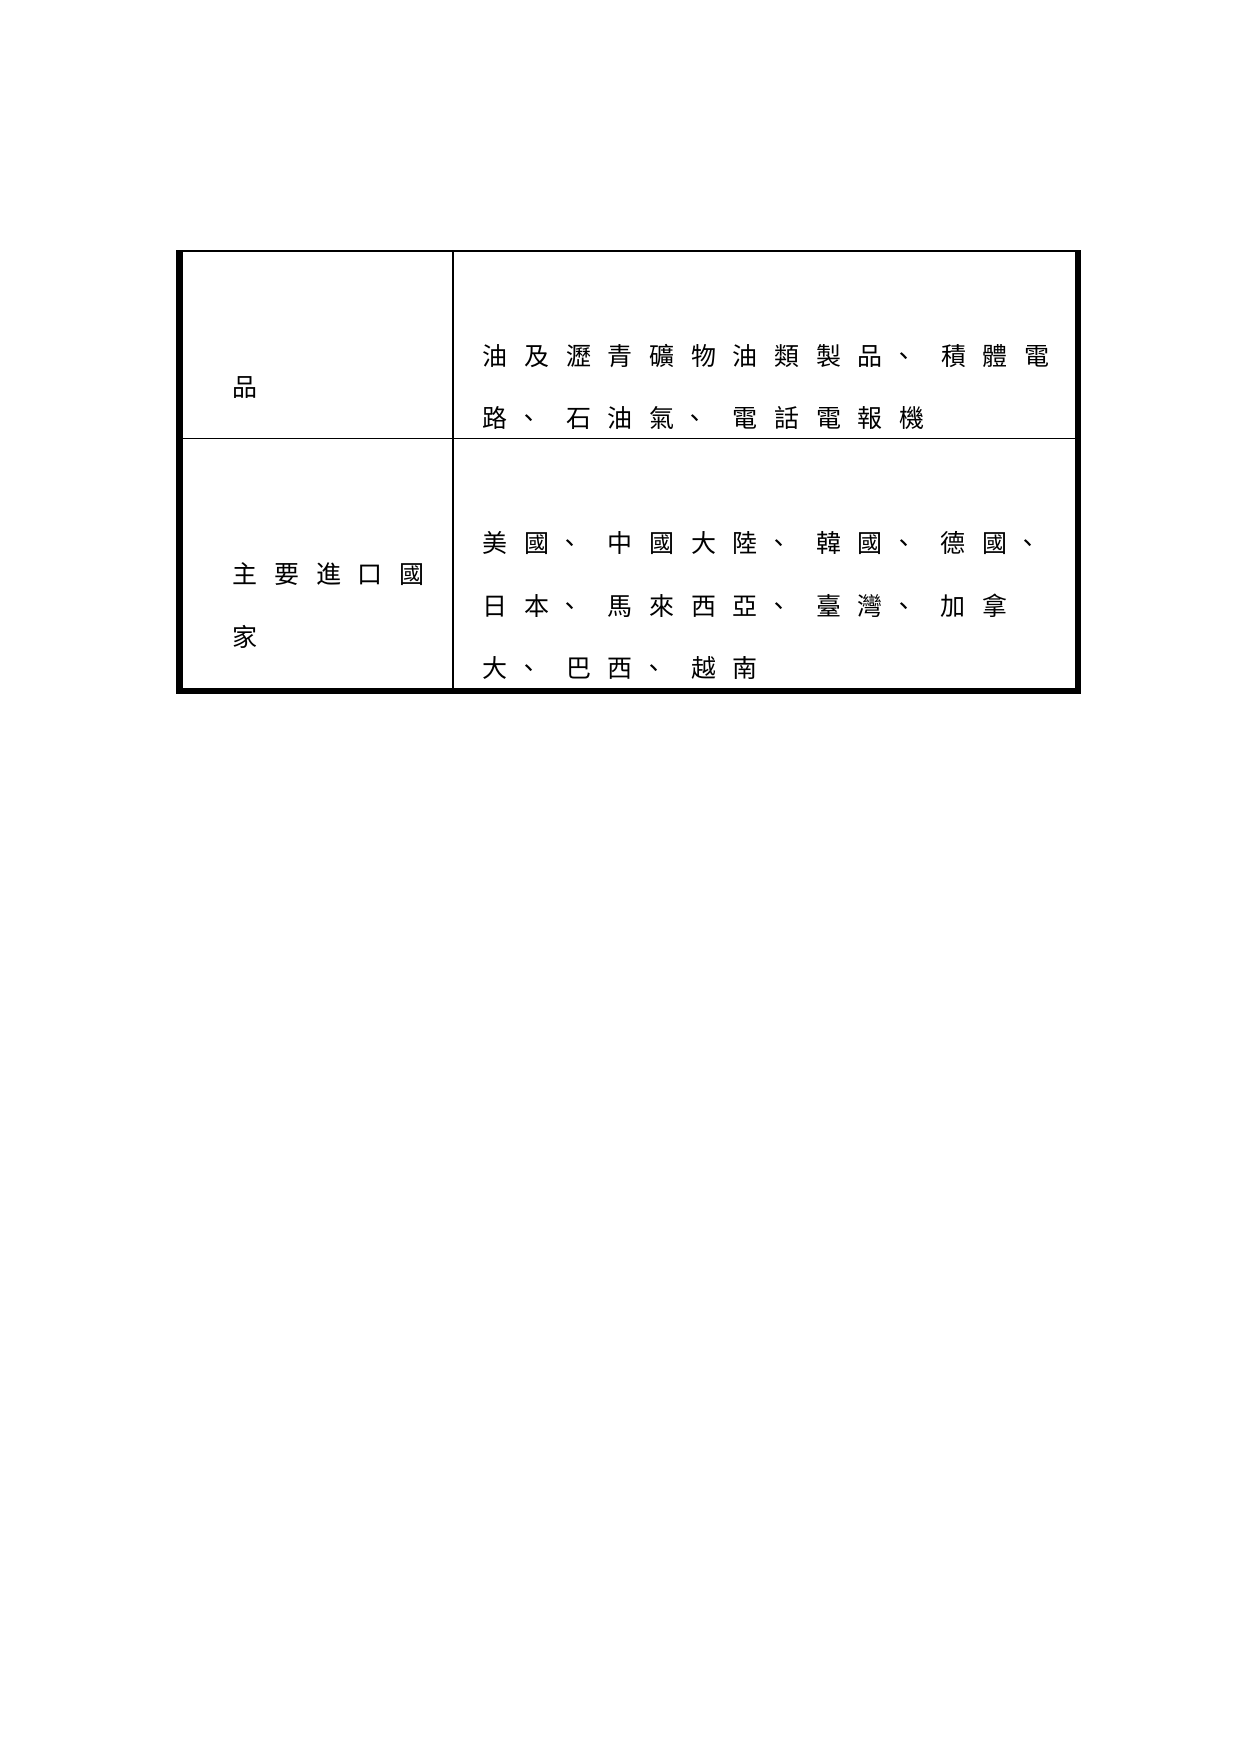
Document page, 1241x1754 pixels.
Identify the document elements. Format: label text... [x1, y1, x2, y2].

table_cell 品 [183, 252, 452, 438]
table_cell 油及瀝青礦物油類製品、積體電路、石油氣、電話電報機 [454, 252, 1075, 438]
table_cell 美國、中國大陸、韓國、德國、日本、馬來西亞、臺灣、加拿大、巴西、越南 [454, 439, 1075, 688]
table_cell 主要進口國家 [183, 439, 452, 688]
